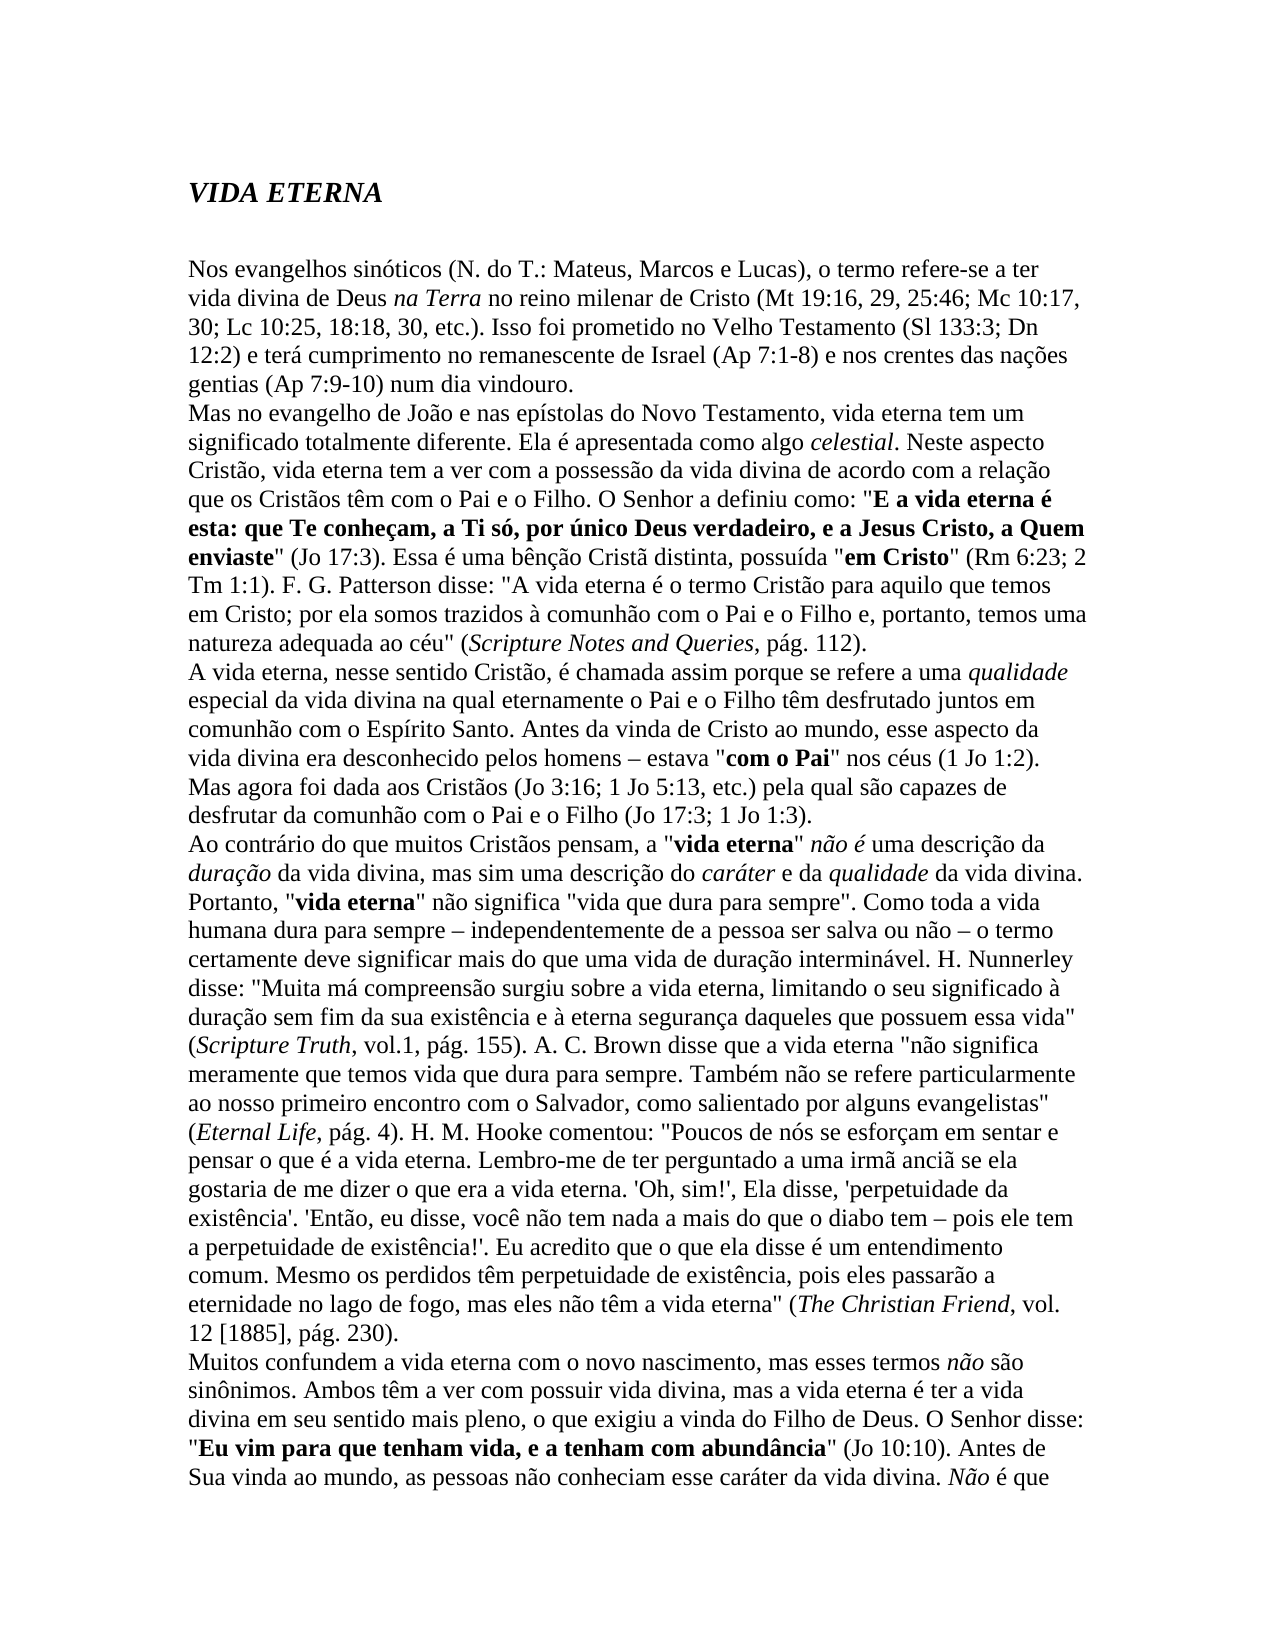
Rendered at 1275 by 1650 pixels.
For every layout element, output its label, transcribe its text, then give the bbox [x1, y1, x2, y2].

text Nos evangelhos sinóticos (N. do T.: Mateus, Marcos e Lucas), o termo refere-se a ter vida divina de Deus na Terra no reino milenar de Cristo (Mt 19:16, 29, 25:46; Mc 10:17, 30; Lc 10:25, 18:18, 30, etc.). Isso foi prometido no Velho Testamento (Sl 133:3; Dn 12:2) e terá cumprimento no remanescente de Israel (Ap 7:1-8) e nos crentes das nações gentias (Ap 7:9-10) num dia vindouro. [188, 254, 1087, 398]
text Ao contrário do que muitos Cristãos pensam, a "vida eterna" não é uma descrição da duração da vida divina, mas sim uma descrição do caráter e da qualidade da vida divina. Portanto, "vida eterna" não significa "vida que dura para sempre". Como toda a vida humana dura para sempre – independentemente de a pessoa ser salva ou não – o termo certamente deve significar mais do que uma vida de duração interminável. H. Nunnerley disse: "Muita má compreensão surgiu sobre a vida eterna, limitando o seu significado à duração sem fim da sua existência e à eterna segurança daqueles que possuem essa vida" (Scripture Truth, vol.1, pág. 155). A. C. Brown disse que a vida eterna "não significa meramente que temos vida que dura para sempre. Também não se refere particularmente ao nosso primeiro encontro com o Salvador, como salientado por alguns evangelistas" (Eternal Life, pág. 4). H. M. Hooke comentou: "Poucos de nós se esforçam em sentar e pensar o que é a vida eterna. Lembro-me de ter perguntado a uma irmã anciã se ela gostaria de me dizer o que era a vida eterna. 'Oh, sim!', Ela disse, 'perpetuidade da existência'. 'Então, eu disse, você não tem nada a mais do que o diabo tem – pois ele tem a perpetuidade de existência!'. Eu acredito que o que ela disse é um entendimento comum. Mesmo os perdidos têm perpetuidade de existência, pois eles passarão a eternidade no lago de fogo, mas eles não têm a vida eterna" (The Christian Friend, vol. 12 [1885], pág. 230). [188, 829, 1087, 1347]
subtitle VIDA ETERNA [188, 175, 1087, 208]
text A vida eterna, nesse sentido Cristão, é chamada assim porque se refere a uma qualidade especial da vida divina na qual eternamente o Pai e o Filho têm desfrutado juntos em comunhão com o Espírito Santo. Antes da vinda de Cristo ao mundo, esse aspecto da vida divina era desconhecido pelos homens – estava "com o Pai" nos céus (1 Jo 1:2). Mas agora foi dada aos Cristãos (Jo 3:16; 1 Jo 5:13, etc.) pela qual são capazes de desfrutar da comunhão com o Pai e o Filho (Jo 17:3; 1 Jo 1:3). [188, 657, 1087, 829]
text Mas no evangelho de João e nas epístolas do Novo Testamento, vida eterna tem um significado totalmente diferente. Ela é apresentada como algo celestial. Neste aspecto Cristão, vida eterna tem a ver com a possessão da vida divina de acordo com a relação que os Cristãos têm com o Pai e o Filho. O Senhor a definiu como: "E a vida eterna é esta: que Te conheçam, a Ti só, por único Deus verdadeiro, e a Jesus Cristo, a Quem enviaste" (Jo 17:3). Essa é uma bênção Cristã distinta, possuída "em Cristo" (Rm 6:23; 2 Tm 1:1). F. G. Patterson disse: "A vida eterna é o termo Cristão para aquilo que temos em Cristo; por ela somos trazidos à comunhão com o Pai e o Filho e, portanto, temos uma natureza adequada ao céu" (Scripture Notes and Queries, pág. 112). [188, 398, 1087, 657]
text Muitos confundem a vida eterna com o novo nascimento, mas esses termos não são sinônimos. Ambos têm a ver com possuir vida divina, mas a vida eterna é ter a vida divina em seu sentido mais pleno, o que exigiu a vinda do Filho de Deus. O Senhor disse: "Eu vim para que tenham vida, e a tenham com abundância" (Jo 10:10). Antes de Sua vinda ao mundo, as pessoas não conheciam esse caráter da vida divina. Não é que [188, 1347, 1087, 1491]
